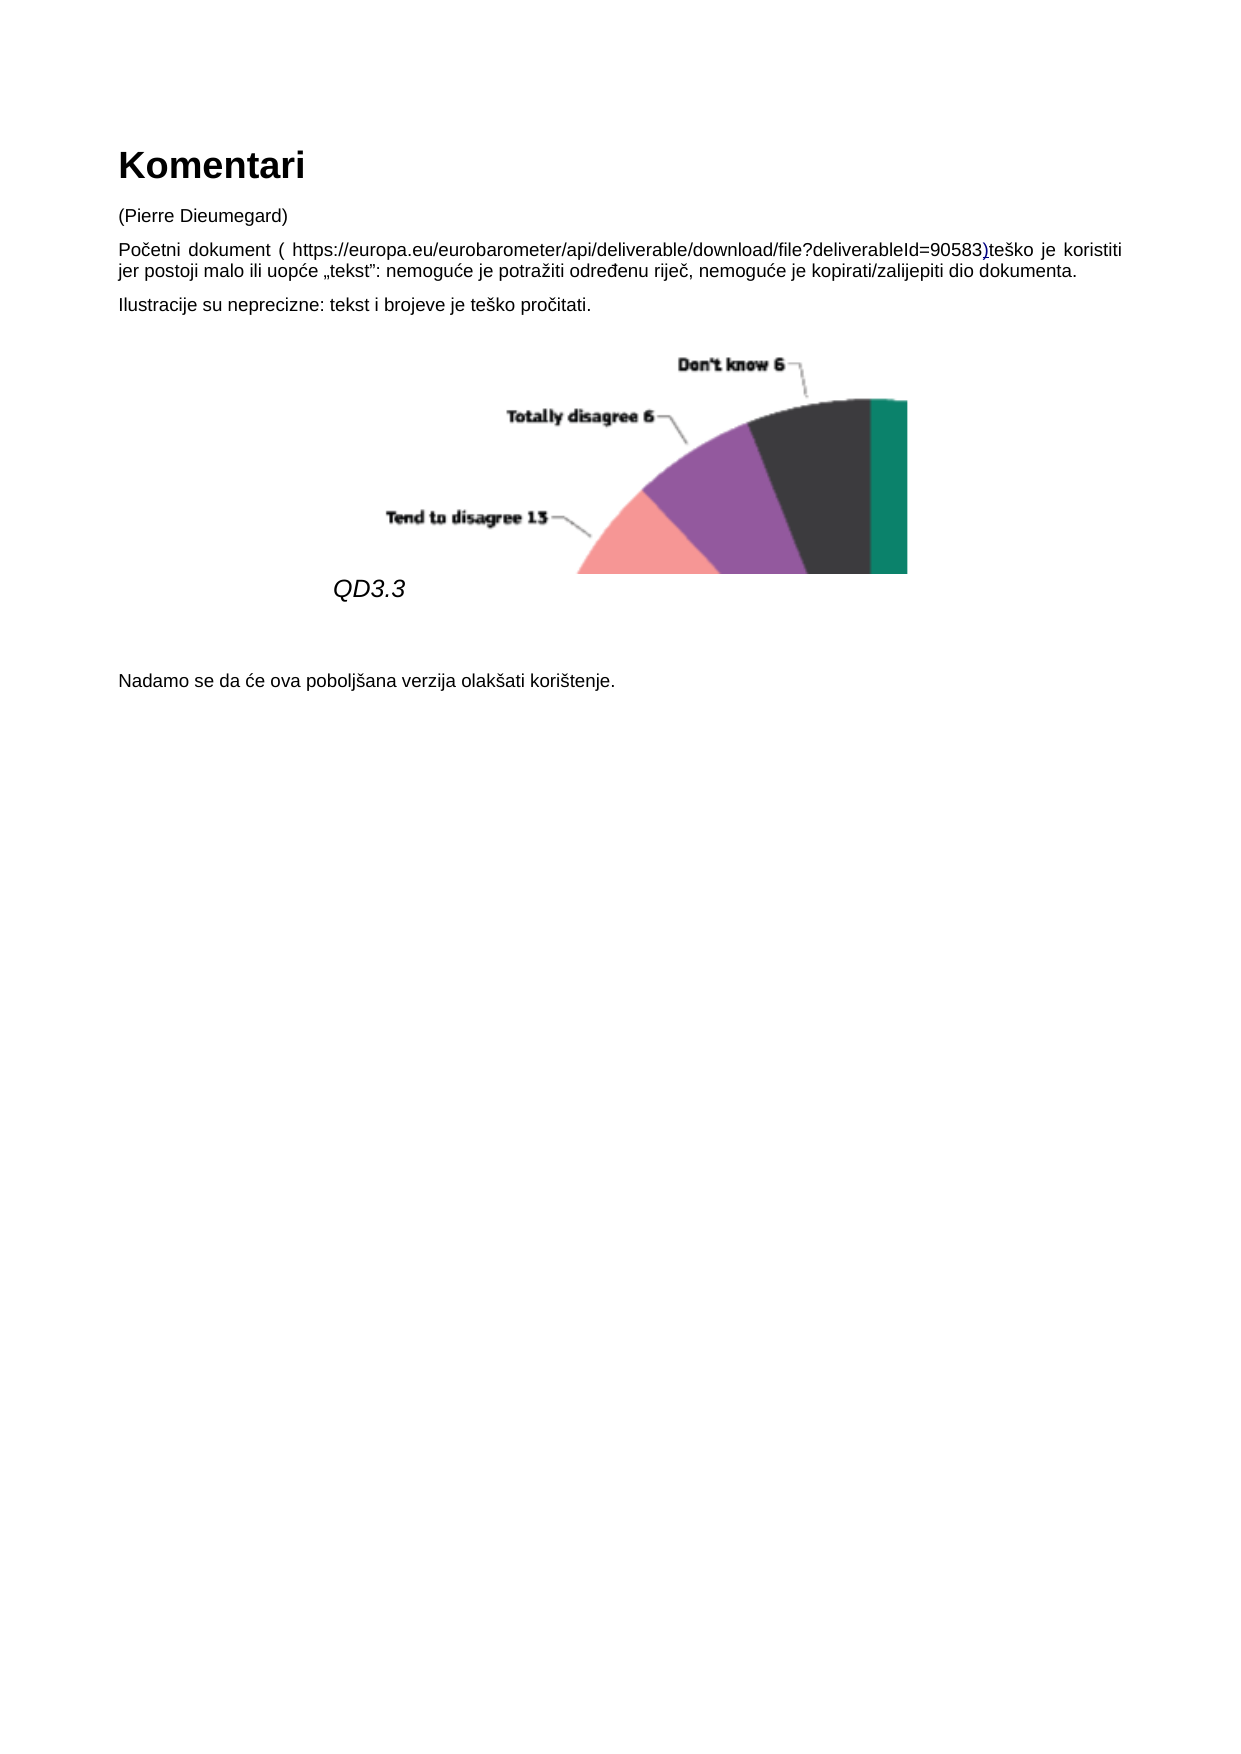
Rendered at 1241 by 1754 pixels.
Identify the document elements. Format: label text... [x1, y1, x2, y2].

subtitle Komentari [118, 143, 1122, 187]
text QD3.3 [333, 574, 907, 603]
text (Pierre Dieumegard) [118, 205, 1122, 227]
text Početni dokument ( https://europa.eu/eurobarometer/api/deliverable/download/file?deliverableId=90583)teško je koristiti jer postoji malo ili uopće „tekst”: nemoguće je potražiti određenu riječ, nemoguće je kopirati/zalijepiti dio dokumenta. [118, 239, 1122, 282]
picture [332, 333, 908, 574]
text Ilustracije su neprecizne: tekst i brojeve je teško pročitati. [118, 294, 1122, 315]
text Nadamo se da će ova poboljšana verzija olakšati korištenje. [118, 670, 1122, 691]
